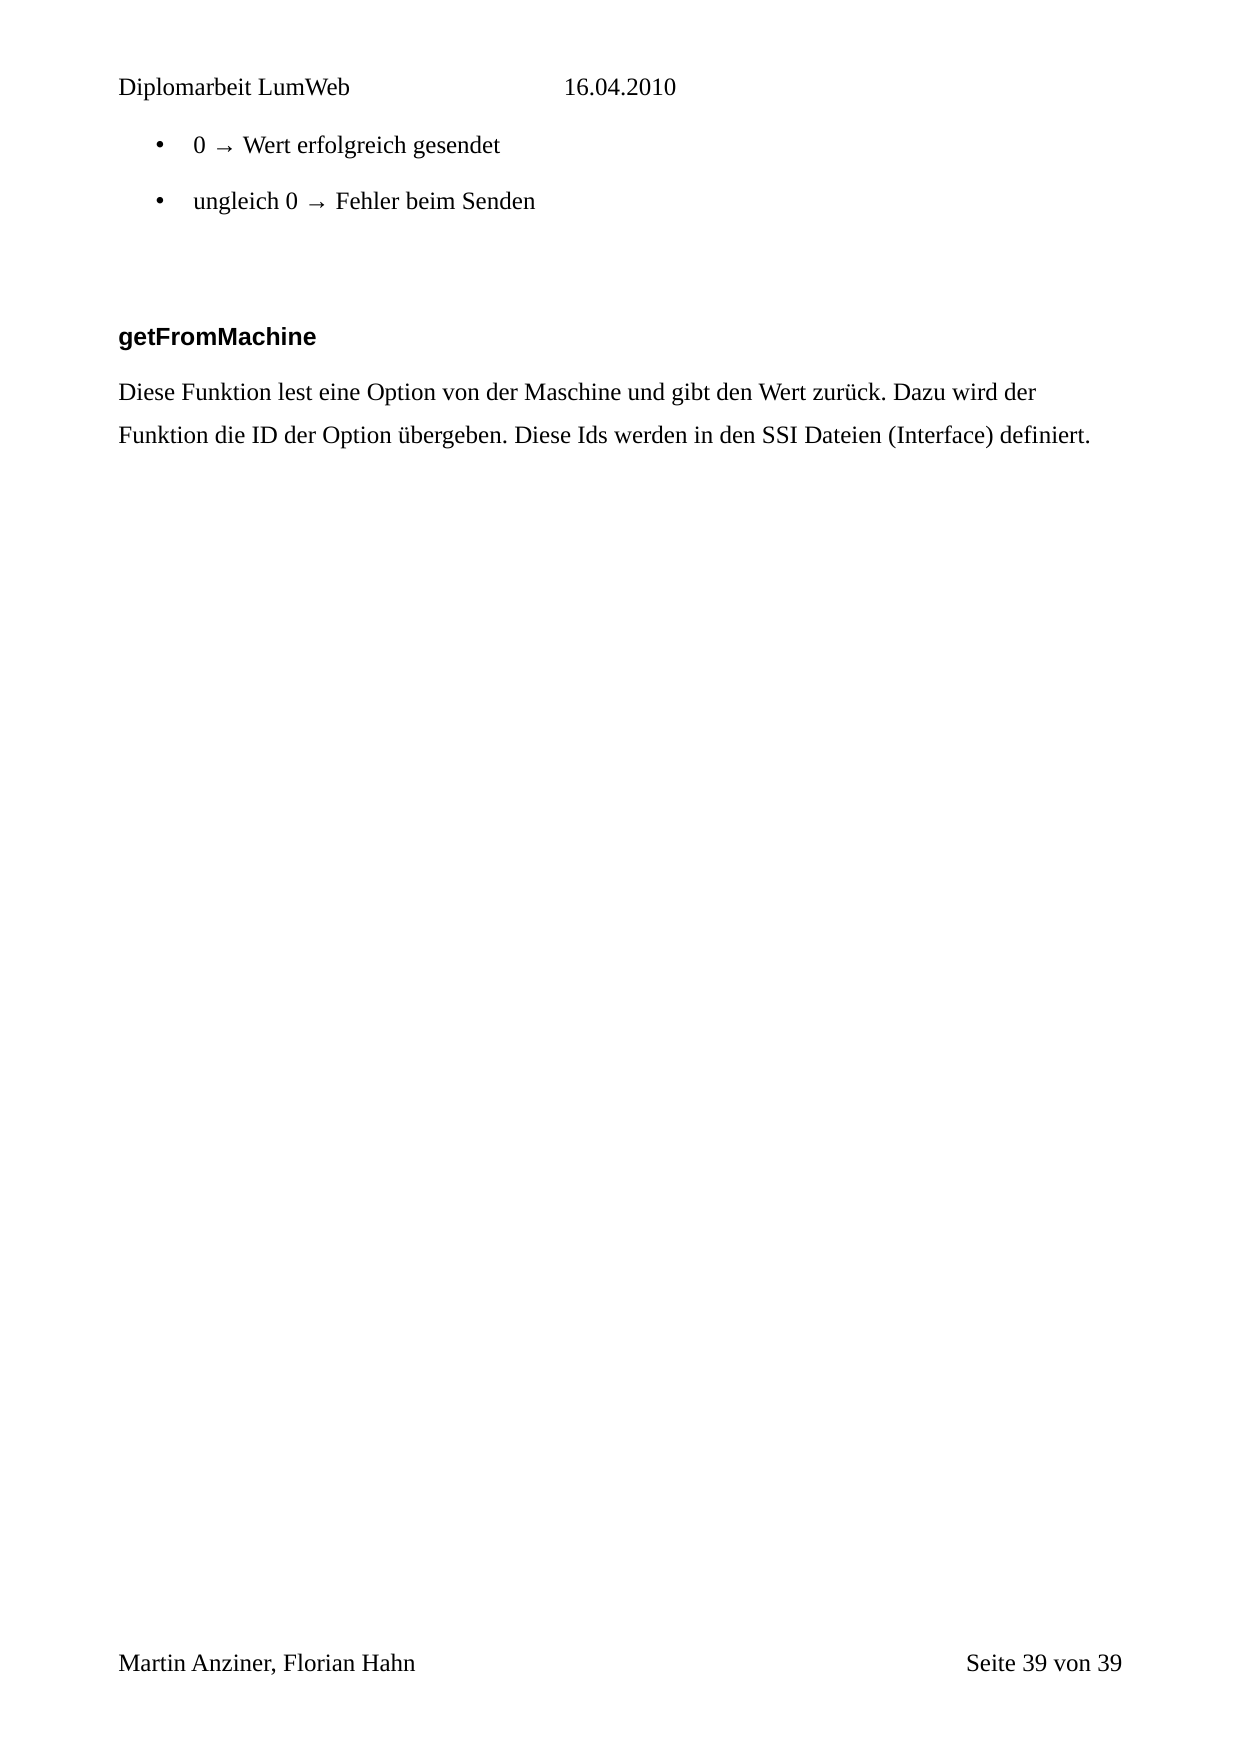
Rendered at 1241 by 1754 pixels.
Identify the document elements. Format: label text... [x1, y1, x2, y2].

subtitle getFromMachine [118, 322, 1122, 351]
list 0 → Wert erfolgreich gesendet [156, 130, 1122, 159]
list ungleich 0 → Fehler beim Senden [156, 186, 1122, 214]
text Diese Funktion lest eine Option von der Maschine und gibt den Wert zurück. Dazu wird der Funktion die ID der Option übergeben. Diese Ids werden in den SSI Dateien (Interface) definiert. [118, 377, 1122, 449]
